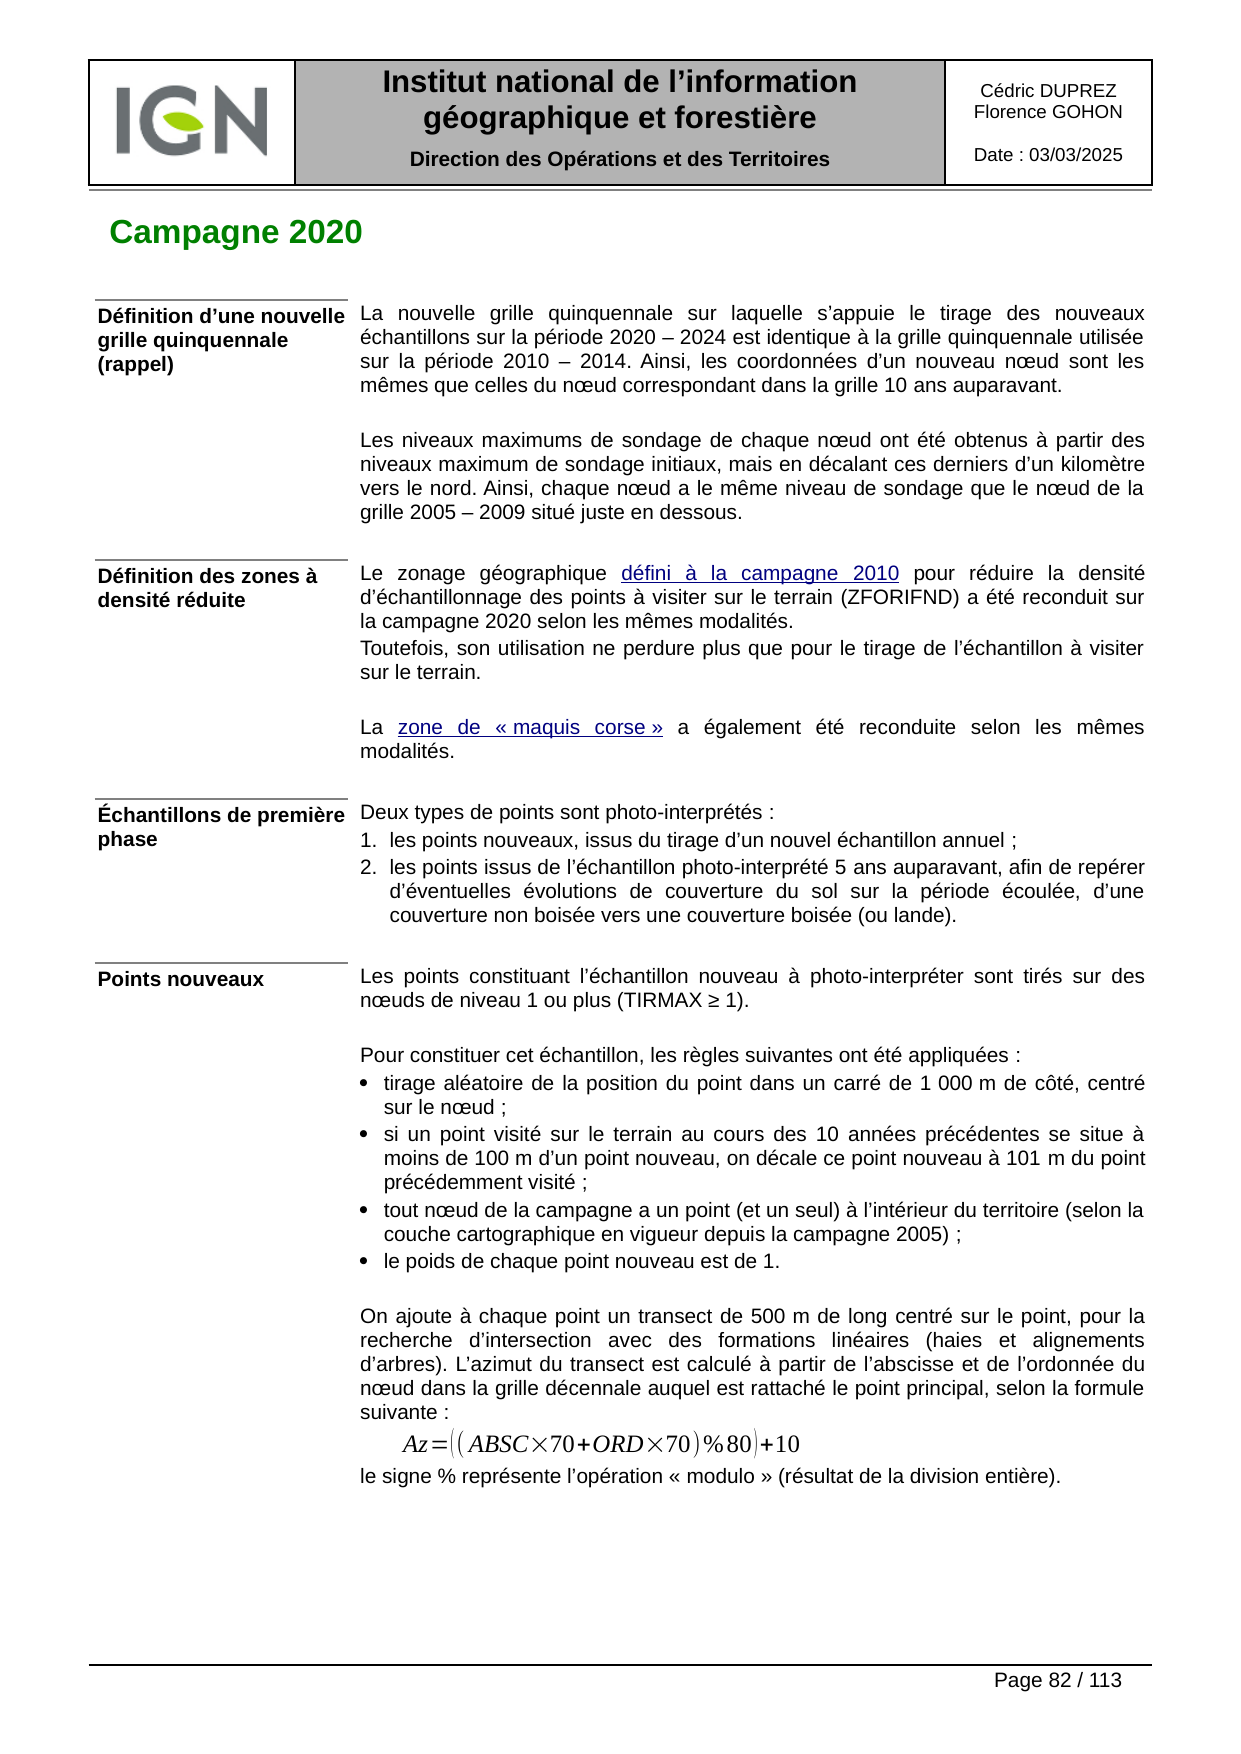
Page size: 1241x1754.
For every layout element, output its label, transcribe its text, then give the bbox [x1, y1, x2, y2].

table_cell Les points constituant l’échantillon nouveau à photo-interpréter sont tirés sur des nœuds de niveau 1 ou plus (TIRMAX ≥ 1). Pour constituer cet échantillon, les règles suivantes ont été appliquées : tirage aléatoire de la position du point dans un carré de 1 000 m de côté, centré sur le nœud ; si un point visité sur le terrain au cours des 10 années précédentes se situe à moins de 100 m d’un point nouveau, on décale ce point nouveau à 101 m du point précédemment visité ; tout nœud de la campagne a un point (et un seul) à l’intérieur du territoire (selon la couche cartographique en vigueur depuis la campagne 2005) ; le poids de chaque point nouveau est de 1. On ajoute à chaque point un transect de 500 m de long centré sur le point, pour la recherche d’intersection avec des formations linéaires (haies et alignements d’arbres). L’azimut du transect est calculé à partir de l’abscisse et de l’ordonnée du nœud dans la grille décennale auquel est rattaché le point principal, selon la formule suivante : le signe % représente l’opération « modulo » (résultat de la division entière). [354, 960, 1152, 1522]
table_cell Définition des zones à densité réduite [89, 557, 354, 797]
table_header La nouvelle grille quinquennale sur laquelle s’appuie le tirage des nouveaux échantillons sur la période 2020 – 2024 est identique à la grille quinquennale utilisée sur la période 2010 – 2014. Ainsi, les coordonnées d’un nouveau nœud sont les mêmes que celles du nœud correspondant dans la grille 10 ans auparavant. Les niveaux maximums de sondage de chaque nœud ont été obtenus à partir des niveaux maximum de sondage initiaux, mais en décalant ces derniers d’un kilomètre vers le nord. Ainsi, chaque nœud a le même niveau de sondage que le nœud de la grille 2005 – 2009 situé juste en dessous. [354, 298, 1152, 557]
subtitle Campagne 2020 [88, 190, 1152, 271]
table_cell Deux types de points sont photo-interprétés : les points nouveaux, issus du tirage d’un nouvel échantillon annuel ; les points issus de l’échantillon photo-interprété 5 ans auparavant, afin de repérer d’éventuelles évolutions de couverture du sol sur la période écoulée, d’une couverture non boisée vers une couverture boisée (ou lande). [354, 797, 1152, 960]
table_header Définition d’une nouvelle grille quinquennale (rappel) [89, 298, 354, 557]
table_cell Le zonage géographique défini à la campagne 2010 pour réduire la densité d’échantillonnage des points à visiter sur le terrain (ZFORIFND) a été reconduit sur la campagne 2020 selon les mêmes modalités. Toutefois, son utilisation ne perdure plus que pour le tirage de l’échantillon à visiter sur le terrain. La zone de « maquis corse » a également été reconduite selon les mêmes modalités. [354, 557, 1152, 797]
picture [91, 62, 293, 180]
table_cell Points nouveaux [89, 960, 354, 1522]
table_cell Échantillons de première phase [89, 797, 354, 960]
